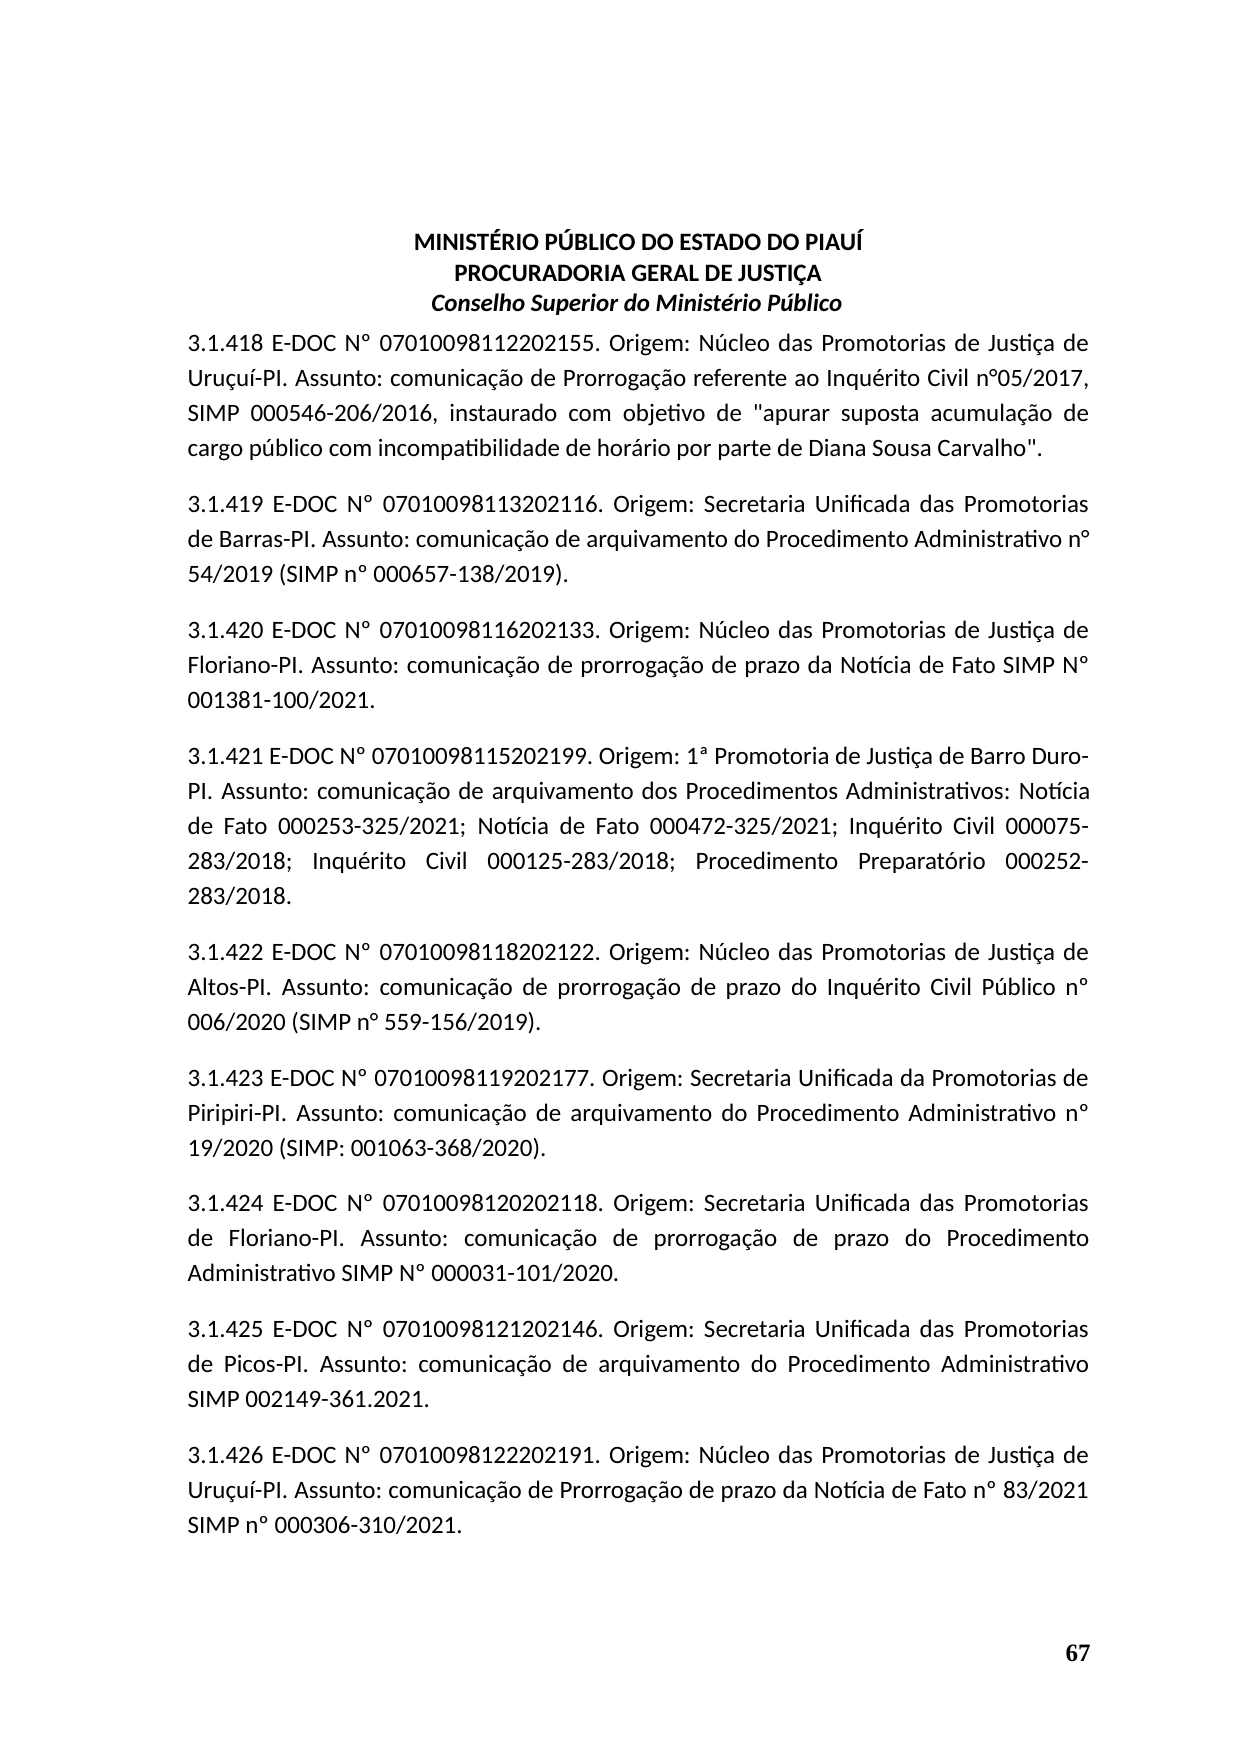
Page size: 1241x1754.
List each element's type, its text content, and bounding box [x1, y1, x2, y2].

text 3.1.421 E-DOC Nº 07010098115202199. Origem: 1ª Promotoria de Justiça de Barro Duro-PI. Assunto: comunicação de arquivamento dos Procedimentos Administrativos: Notícia de Fato 000253-325/2021; Notícia de Fato 000472-325/2021; Inquérito Civil 000075-283/2018; Inquérito Civil 000125-283/2018; Procedimento Preparatório 000252-283/2018. [187, 740, 1090, 911]
text 3.1.418 E-DOC Nº 07010098112202155. Origem: Núcleo das Promotorias de Justiça de Uruçuí-PI. Assunto: comunicação de Prorrogação referente ao Inquérito Civil n°05/2017, SIMP 000546-206/2016, instaurado com objetivo de "apurar suposta acumulação de cargo público com incompatibilidade de horário por parte de Diana Sousa Carvalho". [187, 327, 1090, 463]
text 3.1.423 E-DOC Nº 07010098119202177. Origem: Secretaria Unificada da Promotorias de Piripiri-PI. Assunto: comunicação de arquivamento do Procedimento Administrativo nº 19/2020 (SIMP: 001063-368/2020). [187, 1062, 1090, 1162]
text 3.1.426 E-DOC Nº 07010098122202191. Origem: Núcleo das Promotorias de Justiça de Uruçuí-PI. Assunto: comunicação de Prorrogação de prazo da Notícia de Fato nº 83/2021 SIMP nº 000306-310/2021. [187, 1439, 1090, 1540]
text 3.1.424 E-DOC Nº 07010098120202118. Origem: Secretaria Unificada das Promotorias de Floriano-PI. Assunto: comunicação de prorrogação de prazo do Procedimento Administrativo SIMP Nº 000031-101/2020. [187, 1187, 1090, 1288]
text 3.1.420 E-DOC Nº 07010098116202133. Origem: Núcleo das Promotorias de Justiça de Floriano-PI. Assunto: comunicação de prorrogação de prazo da Notícia de Fato SIMP Nº 001381-100/2021. [187, 614, 1090, 715]
text 3.1.419 E-DOC Nº 07010098113202116. Origem: Secretaria Unificada das Promotorias de Barras-PI. Assunto: comunicação de arquivamento do Procedimento Administrativo n° 54/2019 (SIMP nº 000657-138/2019). [187, 488, 1090, 589]
text 3.1.422 E-DOC Nº 07010098118202122. Origem: Núcleo das Promotorias de Justiça de Altos-PI. Assunto: comunicação de prorrogação de prazo do Inquérito Civil Público nº 006/2020 (SIMP n° 559-156/2019). [187, 936, 1090, 1036]
text 3.1.425 E-DOC Nº 07010098121202146. Origem: Secretaria Unificada das Promotorias de Picos-PI. Assunto: comunicação de arquivamento do Procedimento Administrativo SIMP 002149-361.2021. [187, 1313, 1090, 1414]
